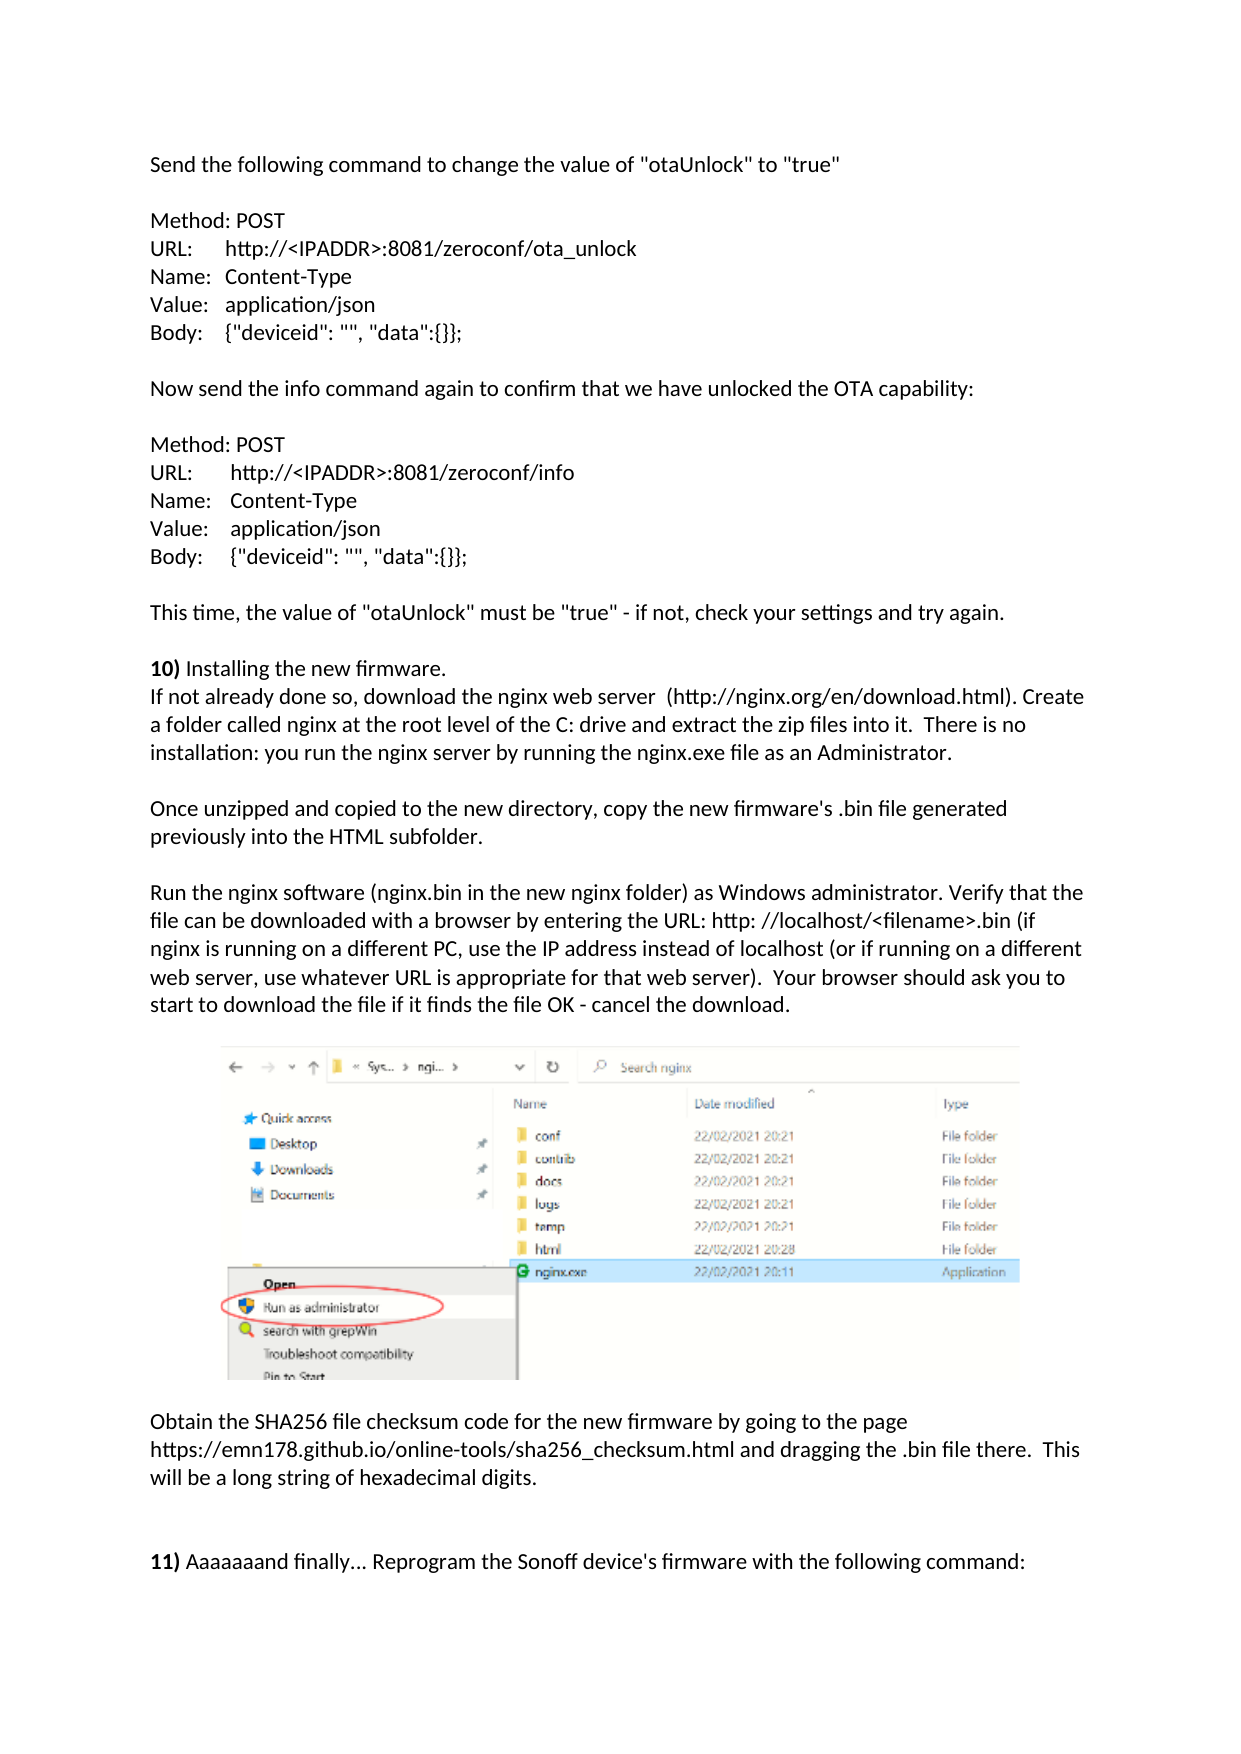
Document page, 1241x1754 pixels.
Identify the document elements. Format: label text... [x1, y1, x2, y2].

text If not already done so, download the nginx web server (http://nginx.org/en/download.html). Create a folder called nginx at the root level of the C: drive and extract the zip files into it. There is no installation: you run the nginx server by running the nginx.exe file as an Administrator. [150, 682, 1090, 766]
text Value: application/json [150, 290, 1090, 318]
text Method: POST [150, 430, 1090, 458]
text This time, the value of "otaUnlock" must be "true" - if not, check your settings and try again. [150, 598, 1090, 626]
text Obtain the SHA256 file checksum code for the new firmware by going to the page https://emn178.github.io/online-tools/sha256_checksum.html and dragging the .bin file there. This will be a long string of hexadecimal digits. [150, 1407, 1090, 1491]
text 11) Aaaaaaand finally... Reprogram the Sonoff device's firmware with the following command: [150, 1547, 1090, 1575]
text Name: Content-Type [150, 486, 1090, 514]
text Name: Content-Type [150, 262, 1090, 290]
text Value: application/json [150, 514, 1090, 542]
text 10) Installing the new firmware. [150, 654, 1090, 682]
text Body: {"deviceid": "", "data":{}}; [150, 318, 1090, 346]
text Body: {"deviceid": "", "data":{}}; [150, 542, 1090, 570]
text URL: http://<IPADDR>:8081/zeroconf/ota_unlock [150, 234, 1090, 262]
text Once unzipped and copied to the new directory, copy the new firmware's .bin file generated previously into the HTML subfolder. [150, 794, 1090, 851]
text Method: POST [150, 206, 1090, 234]
text Now send the info command again to confirm that we have unlocked the OTA capability: [150, 374, 1090, 402]
text Run the nginx software (nginx.bin in the new nginx folder) as Windows administrator. Verify that the file can be downloaded with a browser by entering the URL: http: //localhost/<filename>.bin (if nginx is running on a different PC, use the IP address instead of localhost (or if running on a different web server, use whatever URL is appropriate for that web server). Your browser should ask you to start to download the file if it finds the file OK - cancel the download. [150, 878, 1090, 1019]
text URL: http://<IPADDR>:8081/zeroconf/info [150, 458, 1090, 486]
text Send the following command to change the value of "otaUnlock" to "true" [150, 150, 1090, 178]
